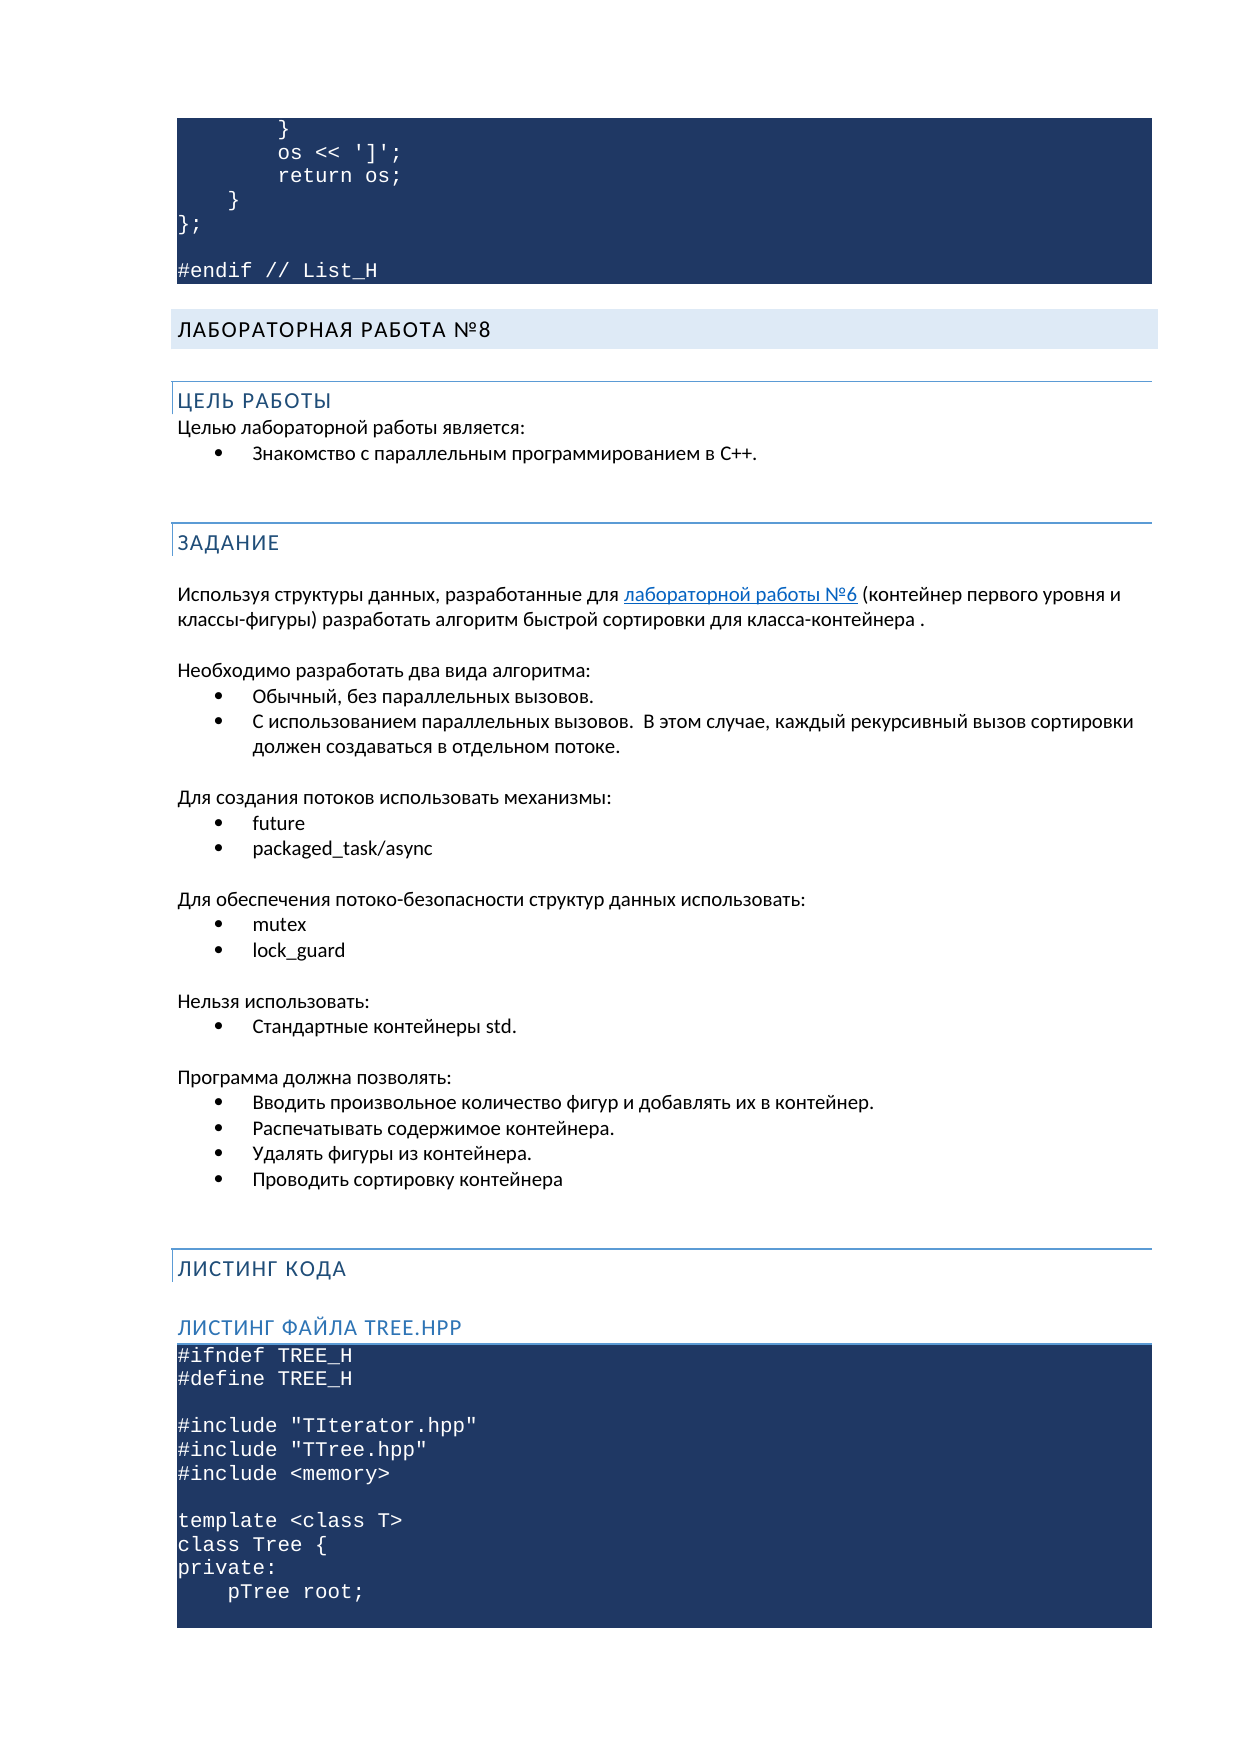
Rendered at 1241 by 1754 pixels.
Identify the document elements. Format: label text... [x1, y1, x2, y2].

text private: [177, 1557, 1152, 1581]
subtitle Цель работы [173, 382, 1152, 414]
list Обычный, без параллельных вызовов. [215, 683, 1152, 708]
text #include <memory> [177, 1463, 1152, 1486]
text #include "TIterator.hpp" [177, 1416, 1152, 1439]
list packaged_task/async [215, 835, 1152, 861]
text } [177, 189, 1152, 213]
text }; [177, 213, 1152, 236]
text Программа должна позволять: [177, 1064, 1152, 1089]
subtitle листинг кода [173, 1250, 1152, 1282]
text class Tree { [177, 1534, 1152, 1557]
text #endif // List_H [177, 260, 1152, 284]
subtitle Задание [173, 524, 1152, 556]
list lock_guard [215, 937, 1152, 962]
list Стандартные контейнеры std. [215, 1013, 1152, 1039]
list Удалять фигуры из контейнера. [215, 1140, 1152, 1166]
text #define TREE_H [177, 1368, 1152, 1392]
text Для обеспечения потоко-безопасности структур данных использовать: [177, 886, 1152, 912]
list future [215, 810, 1152, 835]
text } [177, 118, 1152, 142]
list Распечатывать содержимое контейнера. [215, 1115, 1152, 1140]
list Проводить сортировку контейнера [215, 1166, 1152, 1191]
subtitle Листинг файла Tree.hpp [177, 1313, 1152, 1343]
list Вводить произвольное количество фигур и добавлять их в контейнер. [215, 1089, 1152, 1115]
text Целью лабораторной работы является: [177, 414, 1152, 440]
text template <class T> [177, 1510, 1152, 1534]
list С использованием параллельных вызовов. В этом случае, каждый рекурсивный вызов сортировки должен создаваться в отдельном потоке. [215, 708, 1152, 759]
text Необходимо разработать два вида алгоритма: [177, 657, 1152, 683]
text #ifndef TREE_H [177, 1345, 1152, 1368]
text pTree root; [177, 1581, 1152, 1605]
text os << ']'; [177, 142, 1152, 165]
subtitle Лабораторная работа №8 [177, 315, 1152, 343]
text Используя структуры данных, разработанные для лабораторной работы №6 (контейнер первого уровня и классы-фигуры) разработать алгоритм быстрой сортировки для класса-контейнера . [177, 581, 1152, 632]
text Для создания потоков использовать механизмы: [177, 784, 1152, 810]
list mutex [215, 912, 1152, 937]
text #include "TTree.hpp" [177, 1439, 1152, 1463]
list Знакомство с параллельным программированием в C++. [215, 440, 1152, 465]
text return os; [177, 165, 1152, 189]
text Нельзя использовать: [177, 988, 1152, 1013]
